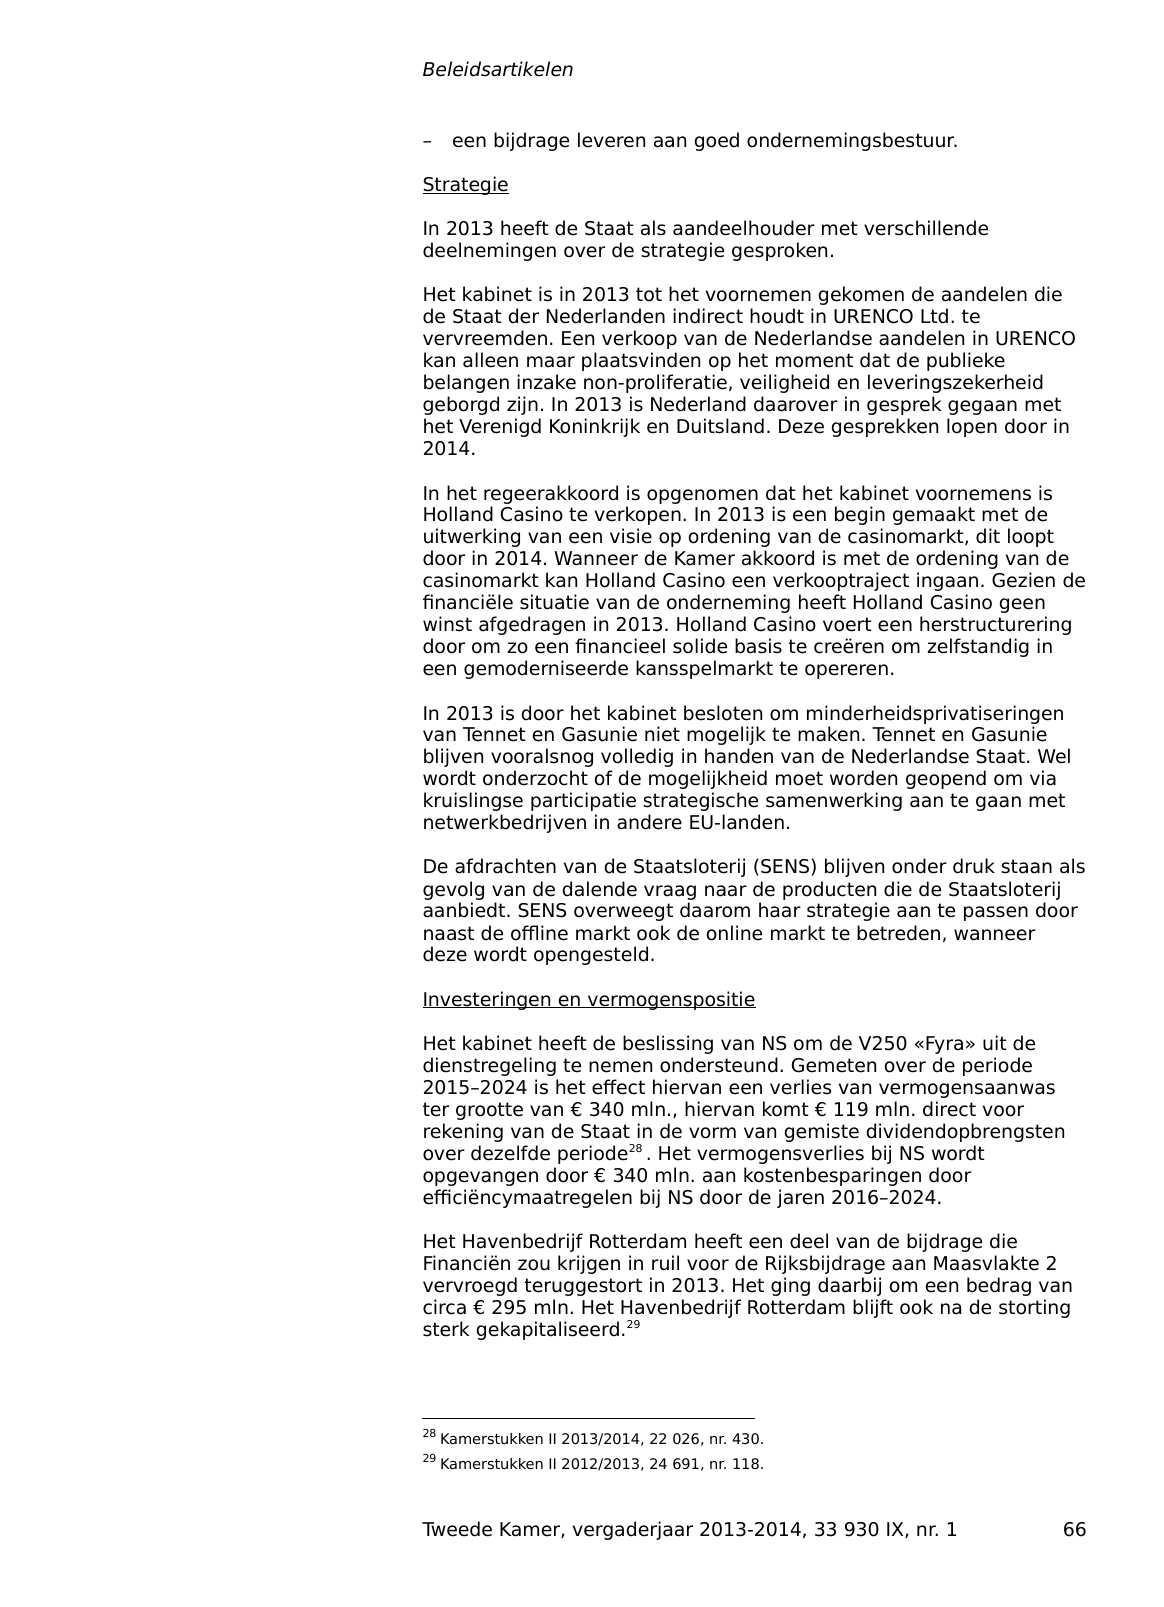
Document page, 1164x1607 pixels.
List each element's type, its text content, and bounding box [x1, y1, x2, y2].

text Kamerstukken II 2012/2013, 24 691, nr. 118. [422, 1452, 1087, 1474]
subtitle Investeringen en vermogenspositie [422, 988, 1087, 1011]
text Het kabinet is in 2013 tot het voornemen gekomen de aandelen die de Staat der Nederlanden indirect houdt in URENCO Ltd. te vervreemden. Een verkoop van de Nederlandse aandelen in URENCO kan alleen maar plaatsvinden op het moment dat de publieke belangen inzake non-proliferatie, veiligheid en leveringszekerheid geborgd zijn. In 2013 is Nederland daarover in gesprek gegaan met het Verenigd Koninkrijk en Duitsland. Deze gesprekken lopen door in 2014. [422, 284, 1087, 460]
text In 2013 is door het kabinet besloten om minderheidsprivatiseringen van Tennet en Gasunie niet mogelijk te maken. Tennet en Gasunie blijven vooralsnog volledig in handen van de Nederlandse Staat. Wel wordt onderzocht of de mogelijkheid moet worden geopend om via kruislingse participatie strategische samenwerking aan te gaan met netwerkbedrijven in andere EU-landen. [422, 702, 1087, 834]
text In 2013 heeft de Staat als aandeelhouder met verschillende deelnemingen over de strategie gesproken. [422, 218, 1087, 262]
subtitle Strategie [422, 174, 1087, 196]
text – een bijdrage leveren aan goed ondernemingsbestuur. [422, 130, 1087, 152]
text De afdrachten van de Staatsloterij (SENS) blijven onder druk staan als gevolg van de dalende vraag naar de producten die de Staatsloterij aanbiedt. SENS overweegt daarom haar strategie aan te passen door naast de offline markt ook de online markt te betreden, wanneer deze wordt opengesteld. [422, 856, 1087, 966]
text Het kabinet heeft de beslissing van NS om de V250 «Fyra» uit de dienstregeling te nemen ondersteund. Gemeten over de periode 2015–2024 is het effect hiervan een verlies van vermogensaanwas ter grootte van € 340 mln., hiervan komt € 119 mln. direct voor rekening van de Staat in de vorm van gemiste dividendopbrengsten over dezelfde periode. Het vermogensverlies bij NS wordt opgevangen door € 340 mln. aan kostenbesparingen door efficiëncymaatregelen bij NS door de jaren 2016–2024. [422, 1033, 1087, 1208]
text Kamerstukken II 2013/2014, 22 026, nr. 430. [422, 1427, 1087, 1449]
text In het regeerakkoord is opgenomen dat het kabinet voornemens is Holland Casino te verkopen. In 2013 is een begin gemaakt met de uitwerking van een visie op ordening van de casinomarkt, dit loopt door in 2014. Wanneer de Kamer akkoord is met de ordening van de casinomarkt kan Holland Casino een verkooptraject ingaan. Gezien de financiële situatie van de onderneming heeft Holland Casino geen winst afgedragen in 2013. Holland Casino voert een herstructurering door om zo een financieel solide basis te creëren om zelfstandig in een gemoderniseerde kansspelmarkt te opereren. [422, 482, 1087, 680]
text Het Havenbedrijf Rotterdam heeft een deel van de bijdrage die Financiën zou krijgen in ruil voor de Rijksbijdrage aan Maasvlakte 2 vervroegd teruggestort in 2013. Het ging daarbij om een bedrag van circa € 295 mln. Het Havenbedrijf Rotterdam blijft ook na de storting sterk gekapitaliseerd. [422, 1231, 1087, 1341]
